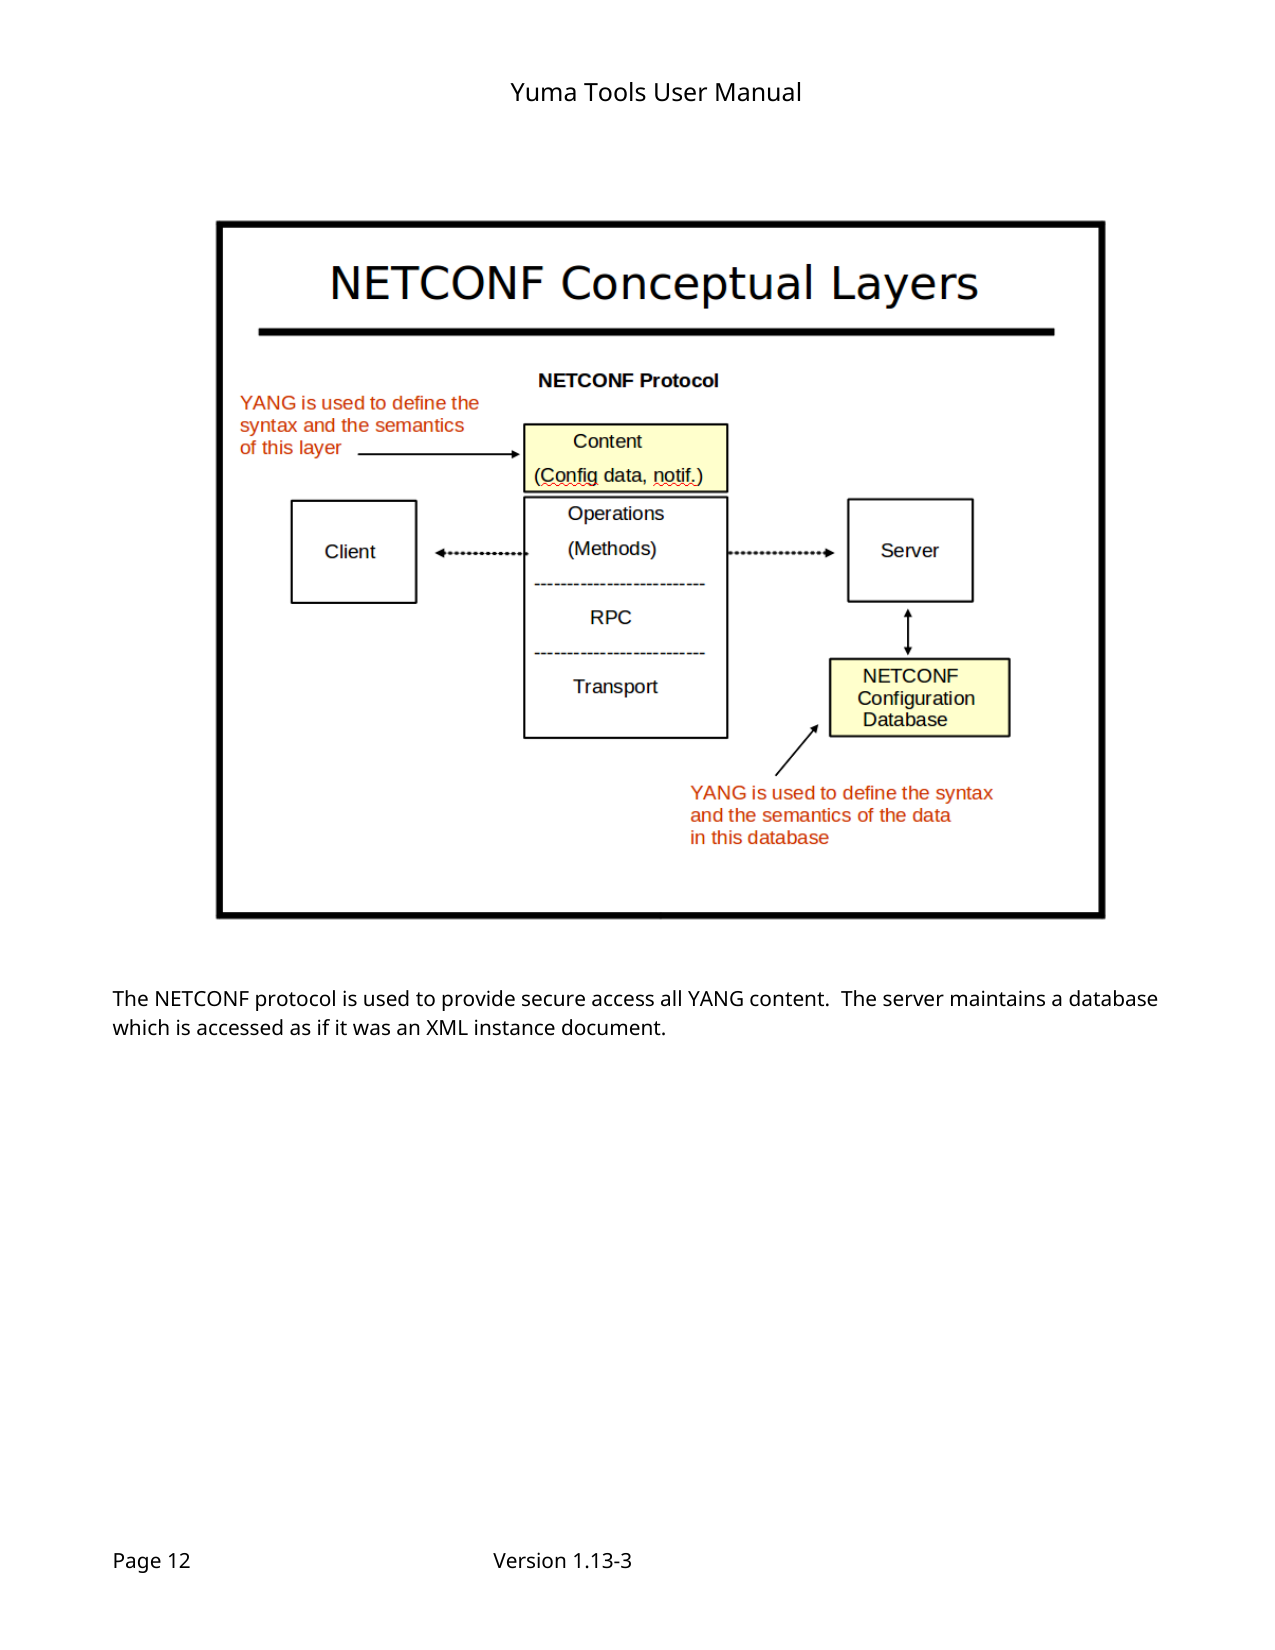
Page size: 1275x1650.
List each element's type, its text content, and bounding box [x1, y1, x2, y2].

picture [149, 179, 1164, 944]
text The NETCONF protocol is used to provide secure access all YANG content. The server maintains a database which is accessed as if it was an XML instance document. [112, 984, 1200, 1041]
